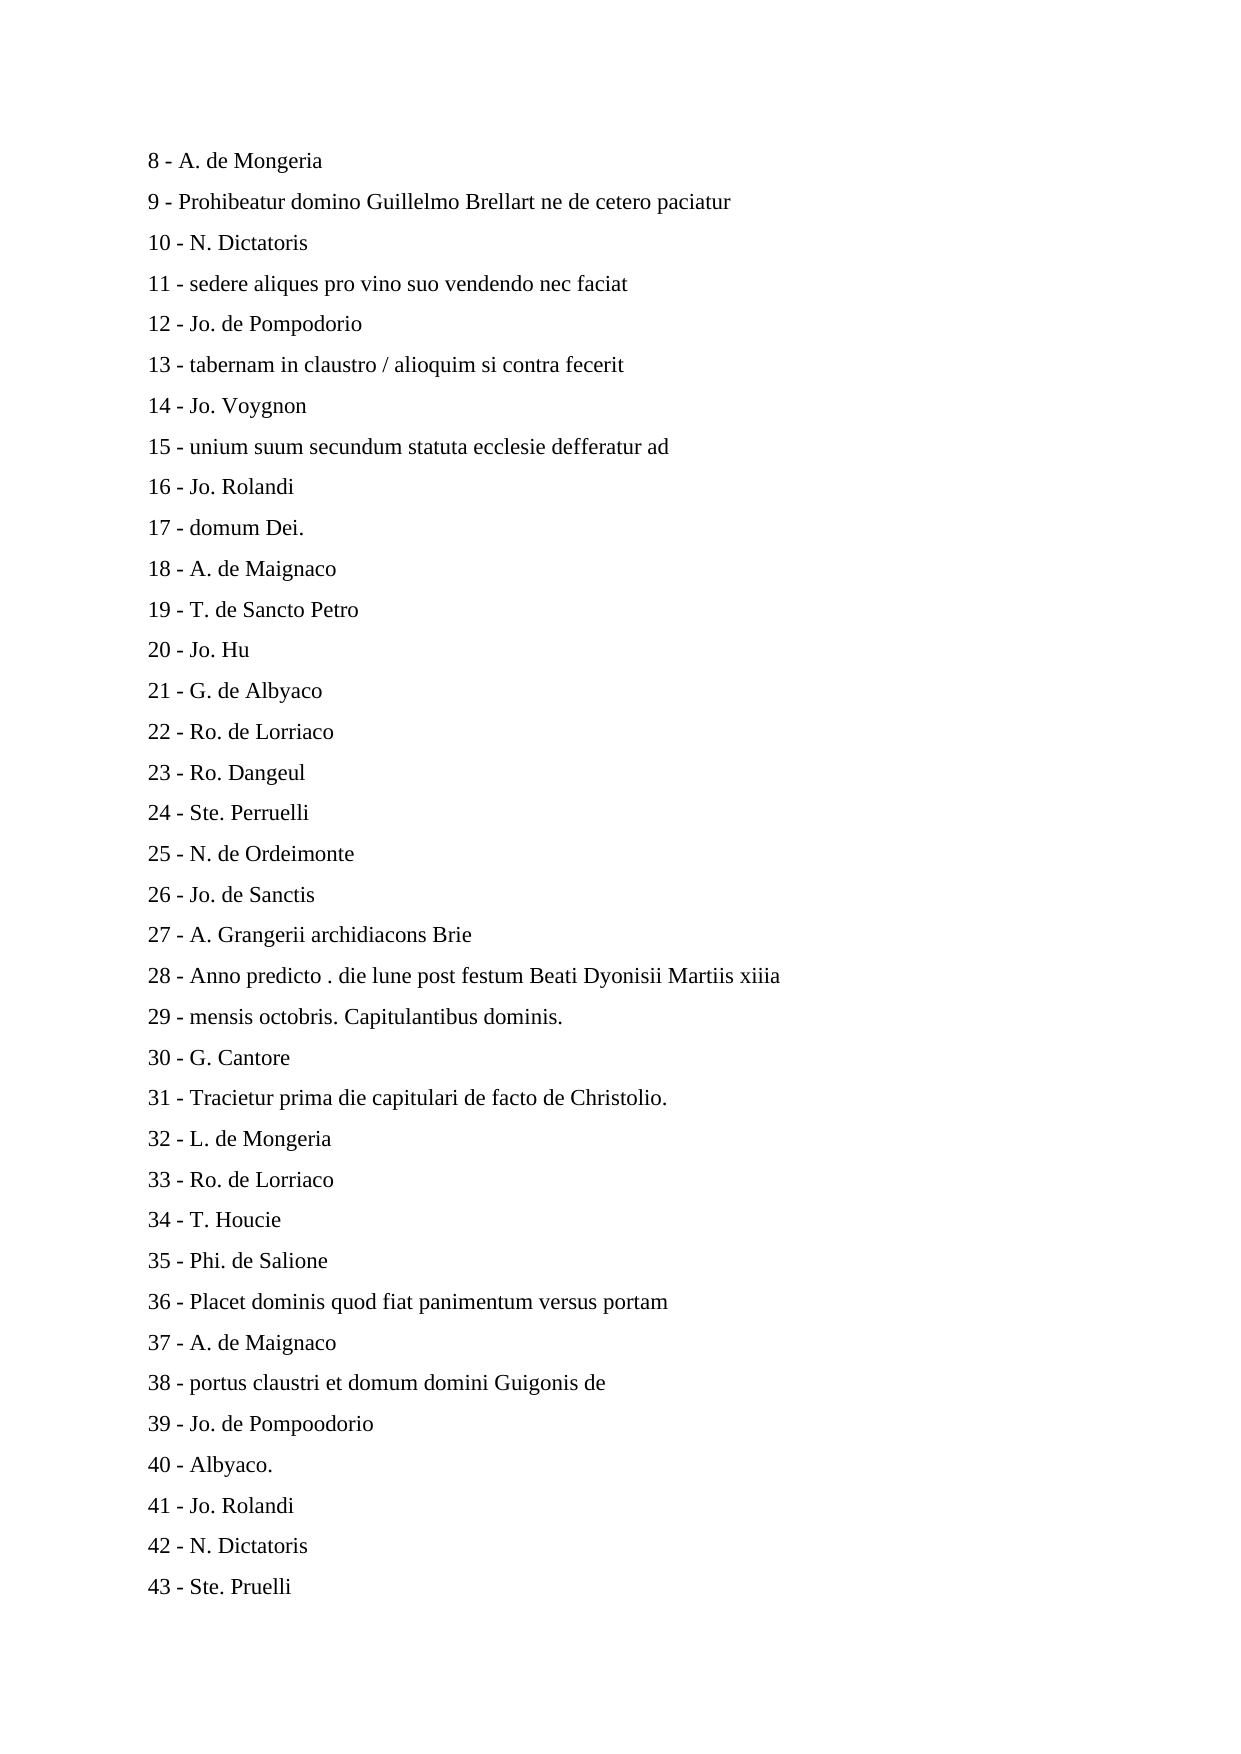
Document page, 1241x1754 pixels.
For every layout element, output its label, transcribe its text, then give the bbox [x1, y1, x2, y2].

text 12 - Jo. de Pompodorio [148, 311, 1093, 337]
text 14 - Jo. Voygnon [148, 392, 1093, 418]
text 25 - N. de Ordeimonte [148, 840, 1093, 866]
text 28 - Anno predicto . die lune post festum Beati Dyonisii Martiis xiiia [148, 962, 1093, 988]
text 18 - A. de Maignaco [148, 555, 1093, 581]
text 41 - Jo. Rolandi [148, 1492, 1093, 1518]
text 31 - Tracietur prima die capitulari de facto de Christolio. [148, 1084, 1093, 1111]
text 42 - N. Dictatoris [148, 1532, 1093, 1559]
text 37 - A. de Maignaco [148, 1329, 1093, 1355]
text 21 - G. de Albyaco [148, 677, 1093, 703]
text 38 - portus claustri et domum domini Guigonis de [148, 1369, 1093, 1396]
text 36 - Placet dominis quod fiat panimentum versus portam [148, 1288, 1093, 1314]
text 43 - Ste. Pruelli [148, 1573, 1093, 1599]
text 32 - L. de Mongeria [148, 1125, 1093, 1151]
text 9 - Prohibeatur domino Guillelmo Brellart ne de cetero paciatur [148, 188, 1093, 215]
text 23 - Ro. Dangeul [148, 758, 1093, 785]
text 26 - Jo. de Sanctis [148, 881, 1093, 907]
text 22 - Ro. de Lorriaco [148, 718, 1093, 744]
text 29 - mensis octobris. Capitulantibus dominis. [148, 1003, 1093, 1029]
text 33 - Ro. de Lorriaco [148, 1166, 1093, 1192]
text 27 - A. Grangerii archidiacons Brie [148, 921, 1093, 948]
text 24 - Ste. Perruelli [148, 799, 1093, 826]
text 34 - T. Houcie [148, 1207, 1093, 1233]
text 13 - tabernam in claustro / alioquim si contra fecerit [148, 351, 1093, 378]
text 17 - domum Dei. [148, 514, 1093, 541]
text 10 - N. Dictatoris [148, 229, 1093, 255]
text 16 - Jo. Rolandi [148, 473, 1093, 500]
text 39 - Jo. de Pompoodorio [148, 1410, 1093, 1437]
text 8 - A. de Mongeria [148, 148, 1093, 174]
text 19 - T. de Sancto Petro [148, 596, 1093, 622]
text 11 - sedere aliques pro vino suo vendendo nec faciat [148, 270, 1093, 296]
text 30 - G. Cantore [148, 1044, 1093, 1070]
text 35 - Phi. de Salione [148, 1247, 1093, 1274]
text 40 - Albyaco. [148, 1451, 1093, 1477]
text 15 - unium suum secundum statuta ecclesie defferatur ad [148, 433, 1093, 459]
text 20 - Jo. Hu [148, 636, 1093, 663]
